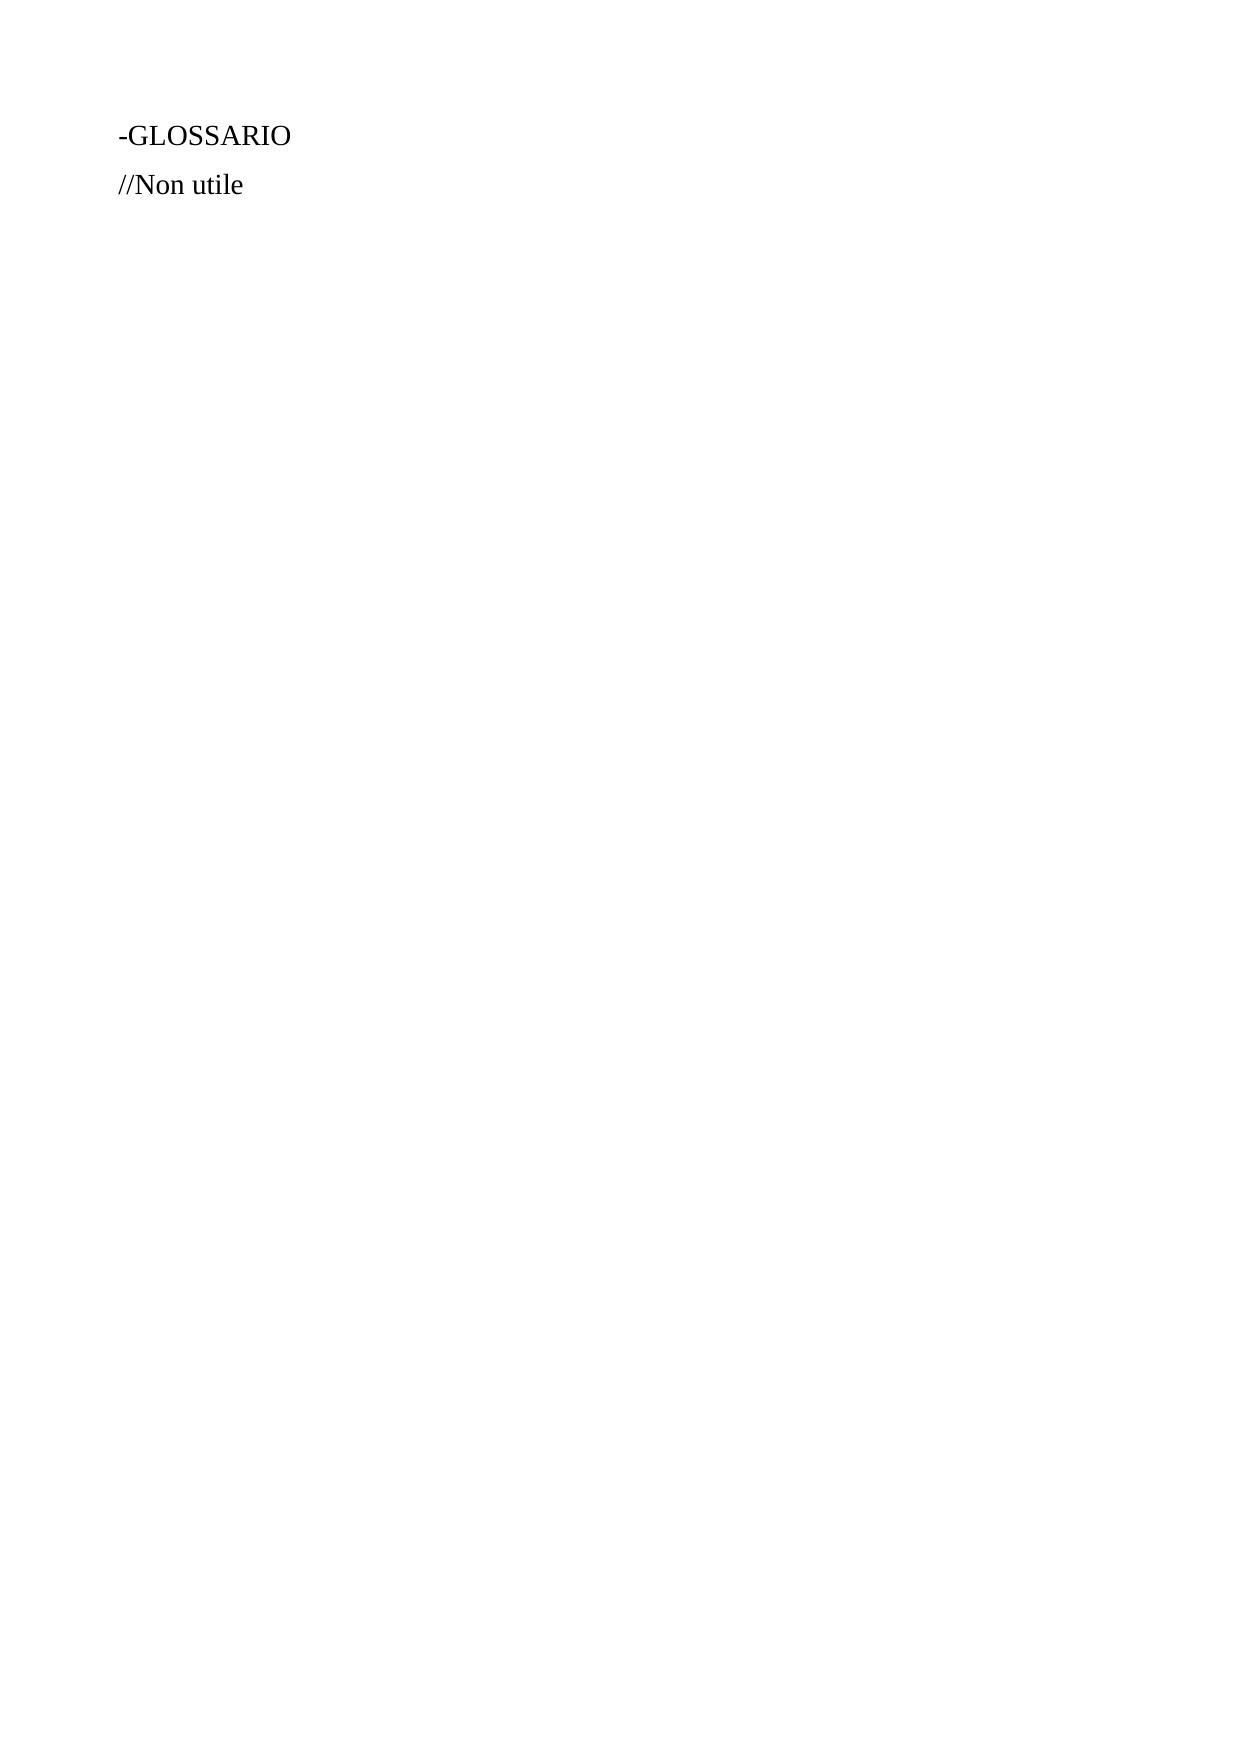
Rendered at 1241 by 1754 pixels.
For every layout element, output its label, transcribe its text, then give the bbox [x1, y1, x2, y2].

text //Non utile [118, 167, 1122, 201]
text -GLOSSARIO [118, 118, 1122, 152]
